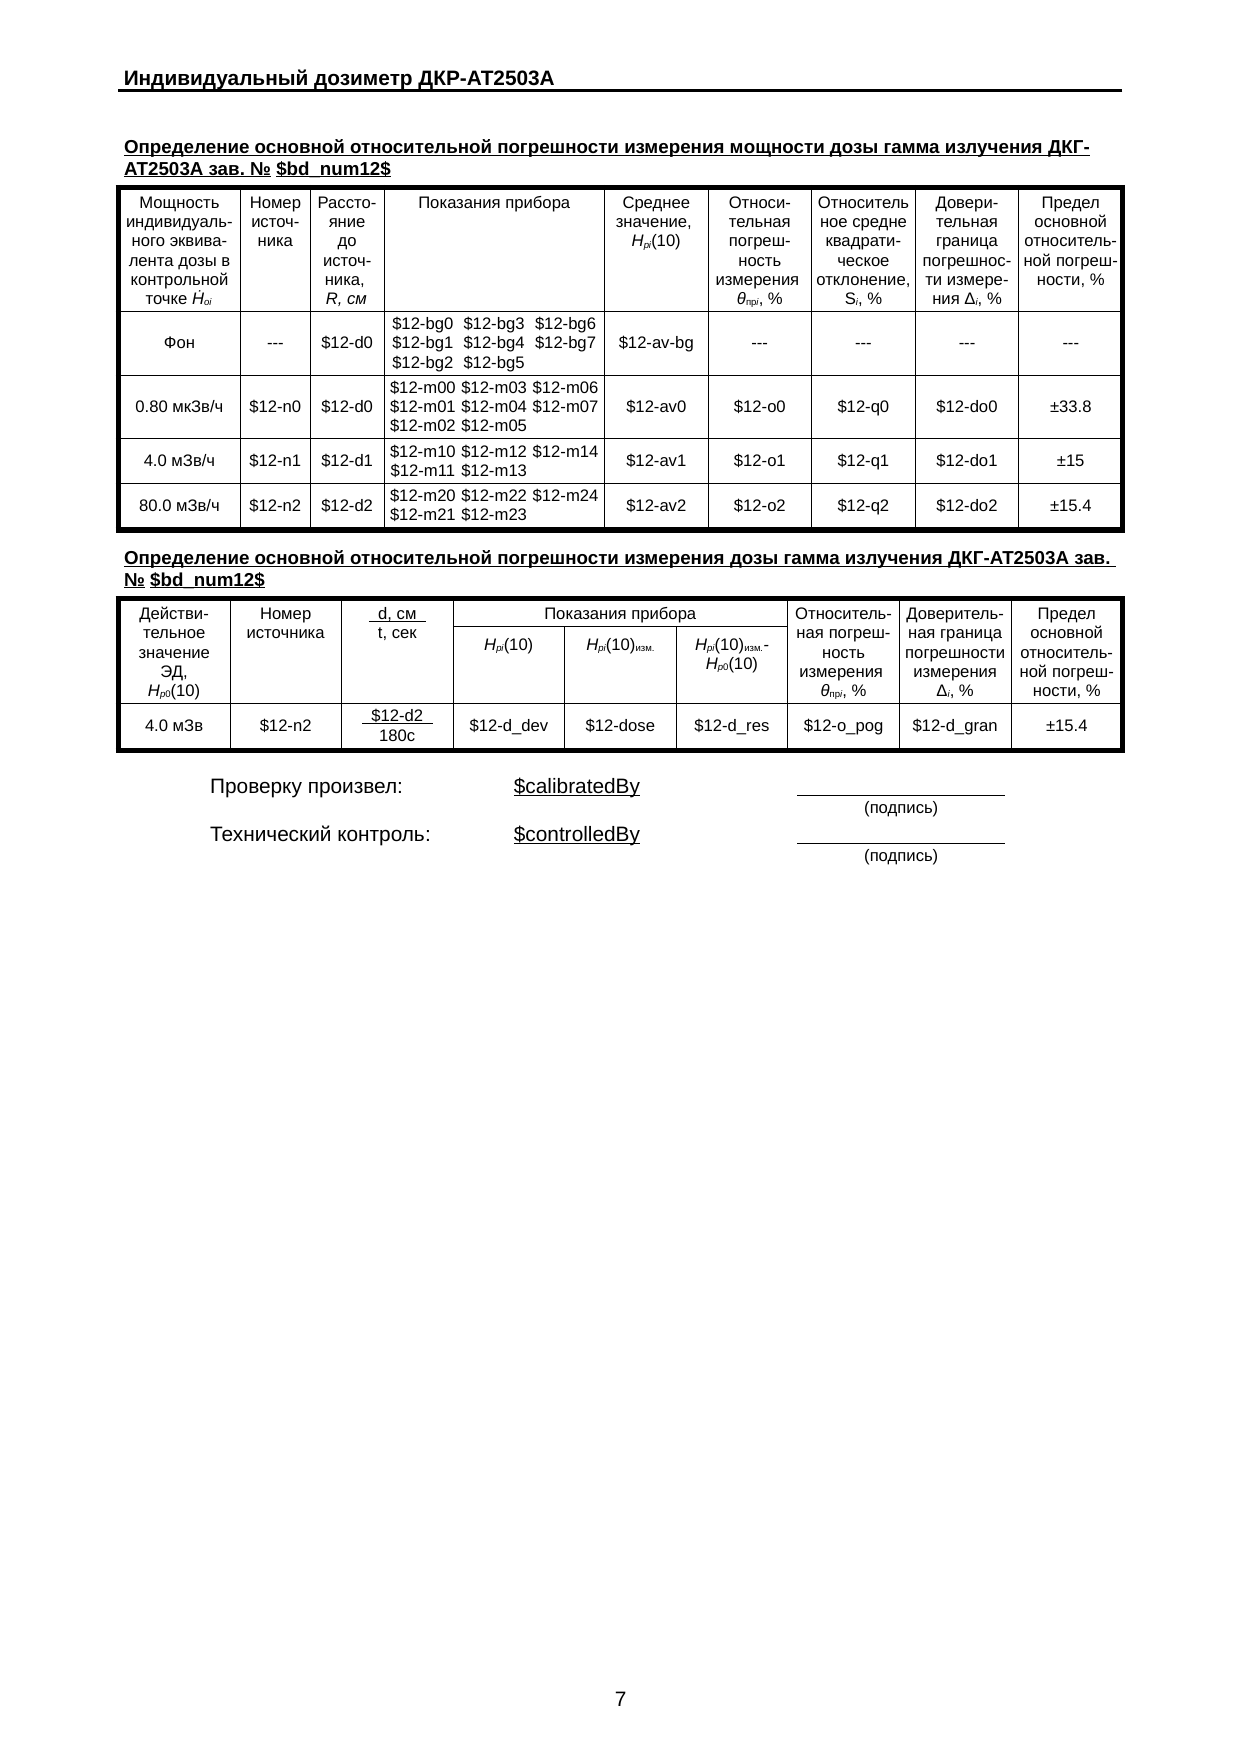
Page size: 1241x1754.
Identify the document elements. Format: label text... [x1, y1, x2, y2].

table_cell [210, 798, 514, 822]
table_cell Действи-тельное значение ЭД, Hp0(10) [121, 601, 230, 703]
table_cell --- [812, 312, 915, 374]
table_cell $12-m20 $12-m21 $12-m22 $12-m23 $12-m24 [385, 484, 604, 527]
table_cell ±15.4 [1019, 484, 1120, 527]
table_header [771, 774, 1031, 798]
table_cell $12-o1 [709, 439, 811, 483]
table_cell $12-do0 [916, 376, 1018, 438]
table_cell Относительное средне квадрати-ческое отклонение, Si, % [812, 190, 915, 311]
table_header Определение основной относительной погрешности измерения мощности дозы гамма излучения ДКГ-АТ2503A зав. № $bd_num12$ [118, 121, 1122, 185]
table_cell $12-q2 [812, 484, 915, 527]
table_cell $controlledBy [514, 822, 771, 846]
table_cell (подпись) [771, 798, 1031, 822]
table_cell Мощность индивидуаль-ного эквива-лента дозы в контрольной точке Ḣoi [121, 190, 240, 311]
table_cell Номер источ-ника [241, 190, 310, 311]
table_cell $12-av2 [605, 484, 708, 527]
table_cell $12-o2 [709, 484, 811, 527]
table_cell $12-do1 [916, 439, 1018, 483]
table_cell Hpi(10)изм.-Hp0(10) [677, 627, 787, 703]
table_cell $12-d0 [311, 376, 384, 438]
table_cell --- [916, 312, 1018, 374]
table_cell $12-o0 [709, 376, 811, 438]
table_cell $12-o_pog [788, 704, 899, 747]
table_cell Номер источника [231, 601, 341, 703]
table_cell $12-av-bg [605, 312, 708, 374]
table_cell $12-m00 $12-m01 $12-m02 $12-m03 $12-m04 $12-m05 $12-m06 $12-m07 [385, 376, 604, 438]
table_cell $12-do2 [916, 484, 1018, 527]
table_cell $12-av0 [605, 376, 708, 438]
table_cell $12-n2 [231, 704, 341, 747]
table_cell Относитель-ная погреш-ность измерения θпрi, % [788, 601, 899, 703]
table_cell 4.0 мЗв [121, 704, 230, 747]
table_cell Предел основной относитель-ной погреш-ности, % [1012, 601, 1120, 703]
table_cell Показания прибора [454, 601, 787, 626]
table_cell [514, 846, 771, 870]
table_cell $12-q0 [812, 376, 915, 438]
table_cell $12-d1 [311, 439, 384, 483]
table_cell Рассто-яние до источ-ника, R, см [311, 190, 384, 311]
table_cell $12-d_dev [454, 704, 564, 747]
table_cell ±15.4 [1012, 704, 1120, 747]
table_cell Предел основной относитель-ной погреш-ности, % [1019, 190, 1120, 311]
table_cell $12-d0 [311, 312, 384, 374]
table_cell --- [709, 312, 811, 374]
table_cell Hpi(10)изм. [565, 627, 676, 703]
table_cell --- [1019, 312, 1120, 374]
table_cell --- [241, 312, 310, 374]
table_cell Показания прибора [385, 190, 604, 311]
table_cell $12-dose [565, 704, 676, 747]
table_cell $12-d_res [677, 704, 787, 747]
table_cell ±33.8 [1019, 376, 1120, 438]
table_cell [210, 846, 514, 870]
table_cell $12-d_gran [900, 704, 1011, 747]
table_cell Технический контроль: [210, 822, 514, 846]
table_cell Довери-тельная граница погрешнос-ти измере-ния Δi, % [916, 190, 1018, 311]
table_cell Доверитель-ная граница погрешности измерения Δi, % [900, 601, 1011, 703]
table_cell [514, 798, 771, 822]
table_cell 0.80 мкЗв/ч [121, 376, 240, 438]
table_cell 80.0 мЗв/ч [121, 484, 240, 527]
table_cell 4.0 мЗв/ч [121, 439, 240, 483]
table_cell $12-n0 [241, 376, 310, 438]
table_cell $12-m10 $12-m11 $12-m12 $12-m13 $12-m14 [385, 439, 604, 483]
table_cell Среднее значение, Hpi(10) [605, 190, 708, 311]
table_cell $12-d2 [311, 484, 384, 527]
table_cell (подпись) [771, 846, 1031, 870]
table_cell $12-bg0 $12-bg1 $12-bg2 $12-bg3 $12-bg4 $12-bg5 $12-bg6 $12-bg7 [385, 312, 604, 374]
table_cell $12-q1 [812, 439, 915, 483]
table_header Определение основной относительной погрешности измерения дозы гамма излучения ДКГ-АТ2503A зав. № $bd_num12$ [118, 533, 1122, 596]
table_cell ±15 [1019, 439, 1120, 483]
table_cell Фон [121, 312, 240, 374]
table_header Проверку произвел: [210, 774, 514, 798]
table_cell $12-av1 [605, 439, 708, 483]
table_cell Относи-тельная погреш-ность измерения θпрi, % [709, 190, 811, 311]
table_cell $12-d2 180c [342, 704, 453, 747]
table_cell d, см t, сек [342, 601, 453, 703]
table_cell $12-n1 [241, 439, 310, 483]
table_cell Hpi(10) [454, 627, 564, 703]
table_header $calibratedBy [514, 774, 771, 798]
table_cell [771, 822, 1031, 846]
table_cell $12-n2 [241, 484, 310, 527]
